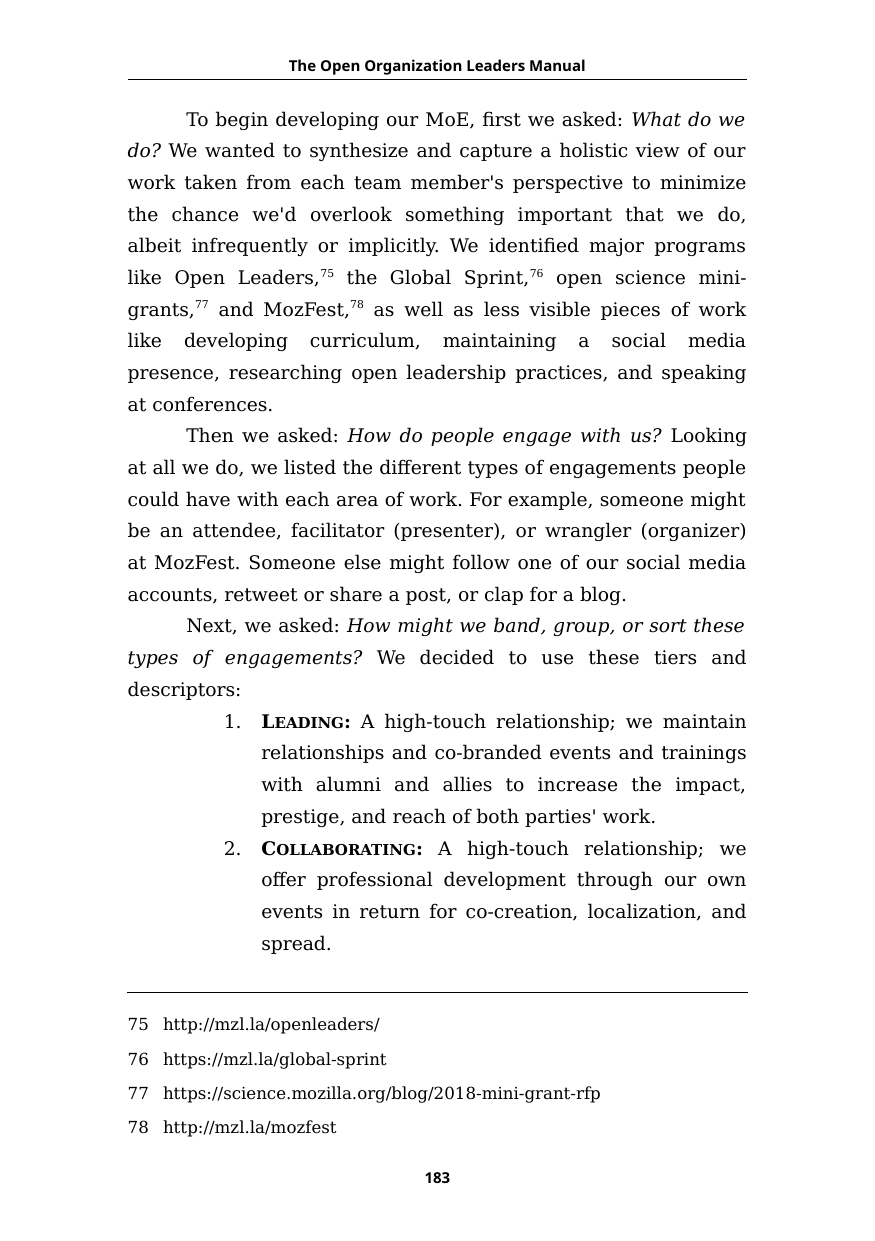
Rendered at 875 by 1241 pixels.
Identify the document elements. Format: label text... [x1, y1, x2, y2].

list Leading: A high-touch relationship; we maintain relationships and co-branded events and trainings with alumni and allies to increase the impact, prestige, and reach of both parties' work. [223, 710, 747, 827]
text http://mzl.la/mozfest [127, 1118, 747, 1138]
text Then we asked: How do people engage with us? Looking at all we do, we listed the different types of engagements people could have with each area of work. For example, someone might be an attendee, facilitator (presenter), or wrangler (organizer) at MozFest. Someone else might follow one of our social media accounts, retweet or share a post, or clap for a blog. [127, 425, 747, 606]
text Next, we asked: How might we band, group, or sort these types of engagements? We decided to use these tiers and descriptors: [127, 615, 747, 701]
text https://science.mozilla.org/blog/2018-mini-grant-rfp [127, 1084, 747, 1103]
list Collaborating: A high-touch relationship; we offer professional development through our own events in return for co-creation, localization, and spread. [223, 837, 747, 954]
text http://mzl.la/openleaders/ [127, 1015, 747, 1034]
text https://mzl.la/global-sprint [127, 1049, 747, 1069]
text To begin developing our MoE, first we asked: What do we do? We wanted to synthesize and capture a holistic view of our work taken from each team member's perspective to minimize the chance we'd overlook something important that we do, albeit infrequently or implicitly. We identified major programs like Open Leaders, the Global Sprint, open science mini-grants, and MozFest, as well as less visible pieces of work like developing curriculum, maintaining a social media presence, researching open leadership practices, and speaking at conferences. [127, 109, 747, 416]
